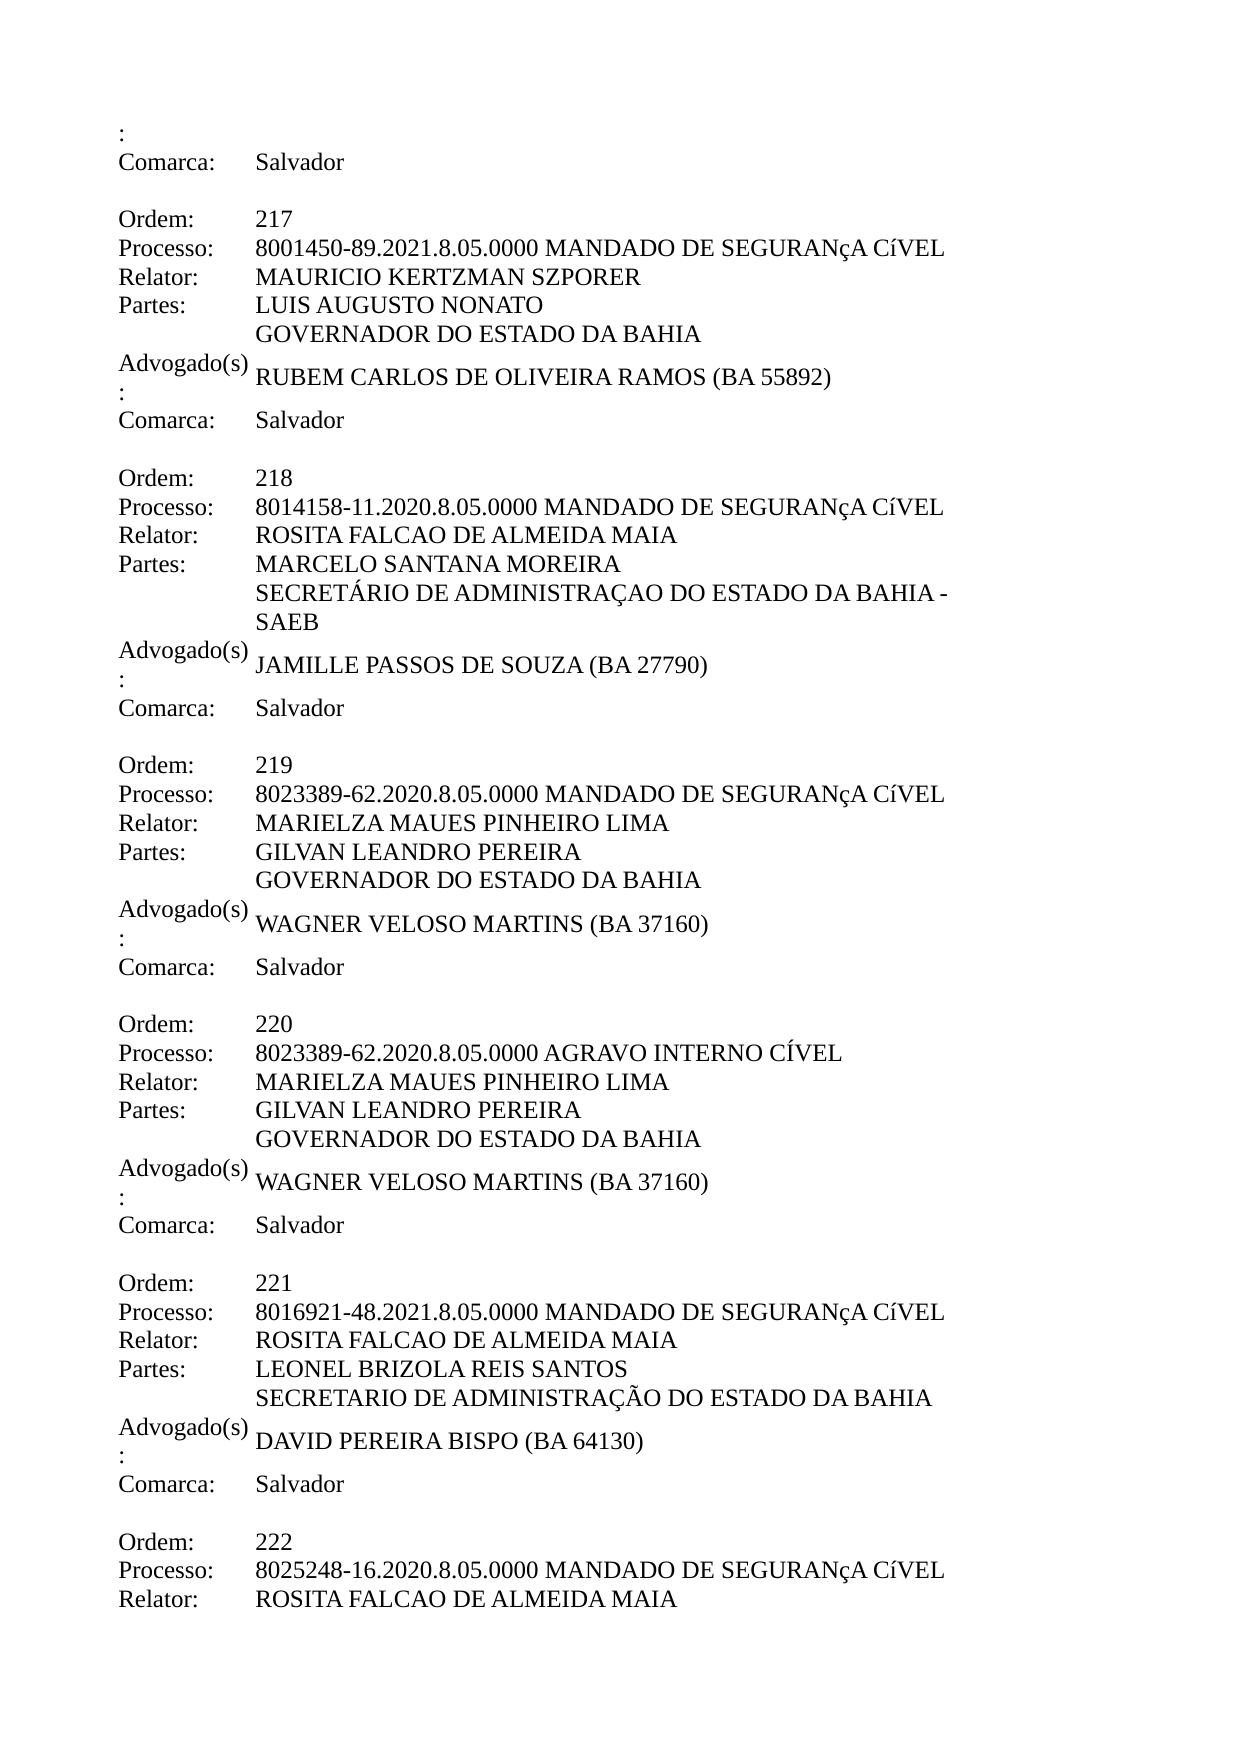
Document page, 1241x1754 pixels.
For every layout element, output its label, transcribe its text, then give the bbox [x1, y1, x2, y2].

table_cell GOVERNADOR DO ESTADO DA BAHIA [255, 1124, 845, 1153]
table_header 217 [255, 204, 946, 233]
table_cell MARCELO SANTANA MOREIRA [255, 549, 1016, 578]
table_cell 8025248-16.2020.8.05.0000 MANDADO DE SEGURANçA CíVEL [255, 1556, 946, 1584]
table_header Ordem: [118, 1009, 255, 1038]
table_cell DAVID PEREIRA BISPO (BA 64130) [255, 1412, 946, 1469]
table_cell GILVAN LEANDRO PEREIRA [255, 1096, 845, 1124]
table_cell Advogado(s): [118, 636, 255, 693]
table_cell Comarca: [118, 952, 255, 981]
table_cell ROSITA FALCAO DE ALMEIDA MAIA [255, 1326, 946, 1354]
table_header Ordem: [118, 751, 255, 779]
table_cell Relator: [118, 521, 255, 549]
table_header Ordem: [118, 204, 255, 233]
table_header Ordem: [118, 1527, 255, 1556]
table_cell Salvador [255, 1211, 845, 1239]
table_cell Salvador [255, 693, 1016, 722]
table_cell WAGNER VELOSO MARTINS (BA 37160) [255, 894, 946, 952]
table_cell Comarca: [118, 1469, 255, 1498]
table_cell Comarca: [118, 406, 255, 434]
table_cell GILVAN LEANDRO PEREIRA [255, 837, 946, 866]
table_cell LEONEL BRIZOLA REIS SANTOS [255, 1354, 946, 1383]
table_cell [118, 1124, 255, 1153]
table_cell Relator: [118, 1067, 255, 1096]
table_cell Partes: [118, 1354, 255, 1383]
table_cell Salvador [255, 147, 946, 176]
table_cell Comarca: [118, 1211, 255, 1239]
table_cell 8023389-62.2020.8.05.0000 AGRAVO INTERNO CÍVEL [255, 1038, 845, 1067]
table_cell Advogado(s): [118, 1412, 255, 1469]
table_cell SECRETÁRIO DE ADMINISTRAÇAO DO ESTADO DA BAHIA - SAEB [255, 578, 1016, 636]
table_cell Relator: [118, 808, 255, 837]
table_cell [118, 1383, 255, 1412]
table_cell 8023389-62.2020.8.05.0000 MANDADO DE SEGURANçA CíVEL [255, 779, 946, 808]
table_cell Comarca: [118, 693, 255, 722]
table_cell GOVERNADOR DO ESTADO DA BAHIA [255, 866, 946, 894]
table_cell Processo: [118, 492, 255, 521]
table_cell Relator: [118, 262, 255, 291]
table_cell Partes: [118, 1096, 255, 1124]
table_cell LUIS AUGUSTO NONATO [255, 291, 946, 319]
table_cell Partes: [118, 549, 255, 578]
table_cell Advogado(s): [118, 1153, 255, 1211]
table_header Ordem: [118, 463, 255, 492]
table_cell 8016921-48.2021.8.05.0000 MANDADO DE SEGURANçA CíVEL [255, 1297, 946, 1326]
table_header 219 [255, 751, 946, 779]
table_cell MARIELZA MAUES PINHEIRO LIMA [255, 1067, 845, 1096]
table_cell ROSITA FALCAO DE ALMEIDA MAIA [255, 521, 1016, 549]
table_cell [118, 866, 255, 894]
table_cell 8014158-11.2020.8.05.0000 MANDADO DE SEGURANçA CíVEL [255, 492, 1016, 521]
table_cell Comarca: [118, 147, 255, 176]
table_cell Processo: [118, 233, 255, 262]
table_header 222 [255, 1527, 946, 1556]
table_cell [255, 118, 946, 147]
table_cell Salvador [255, 1469, 946, 1498]
table_cell Relator: [118, 1326, 255, 1354]
table_cell Relator: [118, 1584, 255, 1613]
table_cell WAGNER VELOSO MARTINS (BA 37160) [255, 1153, 845, 1211]
table_cell 8001450-89.2021.8.05.0000 MANDADO DE SEGURANçA CíVEL [255, 233, 946, 262]
table_cell MAURICIO KERTZMAN SZPORER [255, 262, 946, 291]
table_cell RUBEM CARLOS DE OLIVEIRA RAMOS (BA 55892) [255, 348, 946, 406]
table_header 220 [255, 1009, 845, 1038]
table_cell GOVERNADOR DO ESTADO DA BAHIA [255, 319, 946, 348]
table_cell [118, 578, 255, 636]
table_header 218 [255, 463, 1016, 492]
table_cell Processo: [118, 1038, 255, 1067]
table_cell Advogado(s): [118, 894, 255, 952]
table_cell SECRETARIO DE ADMINISTRAÇÃO DO ESTADO DA BAHIA [255, 1383, 946, 1412]
table_cell Processo: [118, 1556, 255, 1584]
table_cell JAMILLE PASSOS DE SOUZA (BA 27790) [255, 636, 1016, 693]
table_header 221 [255, 1268, 946, 1297]
table_cell [118, 319, 255, 348]
table_cell Advogado(s): [118, 348, 255, 406]
table_cell Processo: [118, 779, 255, 808]
table_cell Partes: [118, 291, 255, 319]
table_header Ordem: [118, 1268, 255, 1297]
table_cell : [118, 118, 255, 147]
table_cell Processo: [118, 1297, 255, 1326]
table_cell Salvador [255, 952, 946, 981]
table_cell ROSITA FALCAO DE ALMEIDA MAIA [255, 1584, 946, 1613]
table_cell Salvador [255, 406, 946, 434]
table_cell Partes: [118, 837, 255, 866]
table_cell MARIELZA MAUES PINHEIRO LIMA [255, 808, 946, 837]
